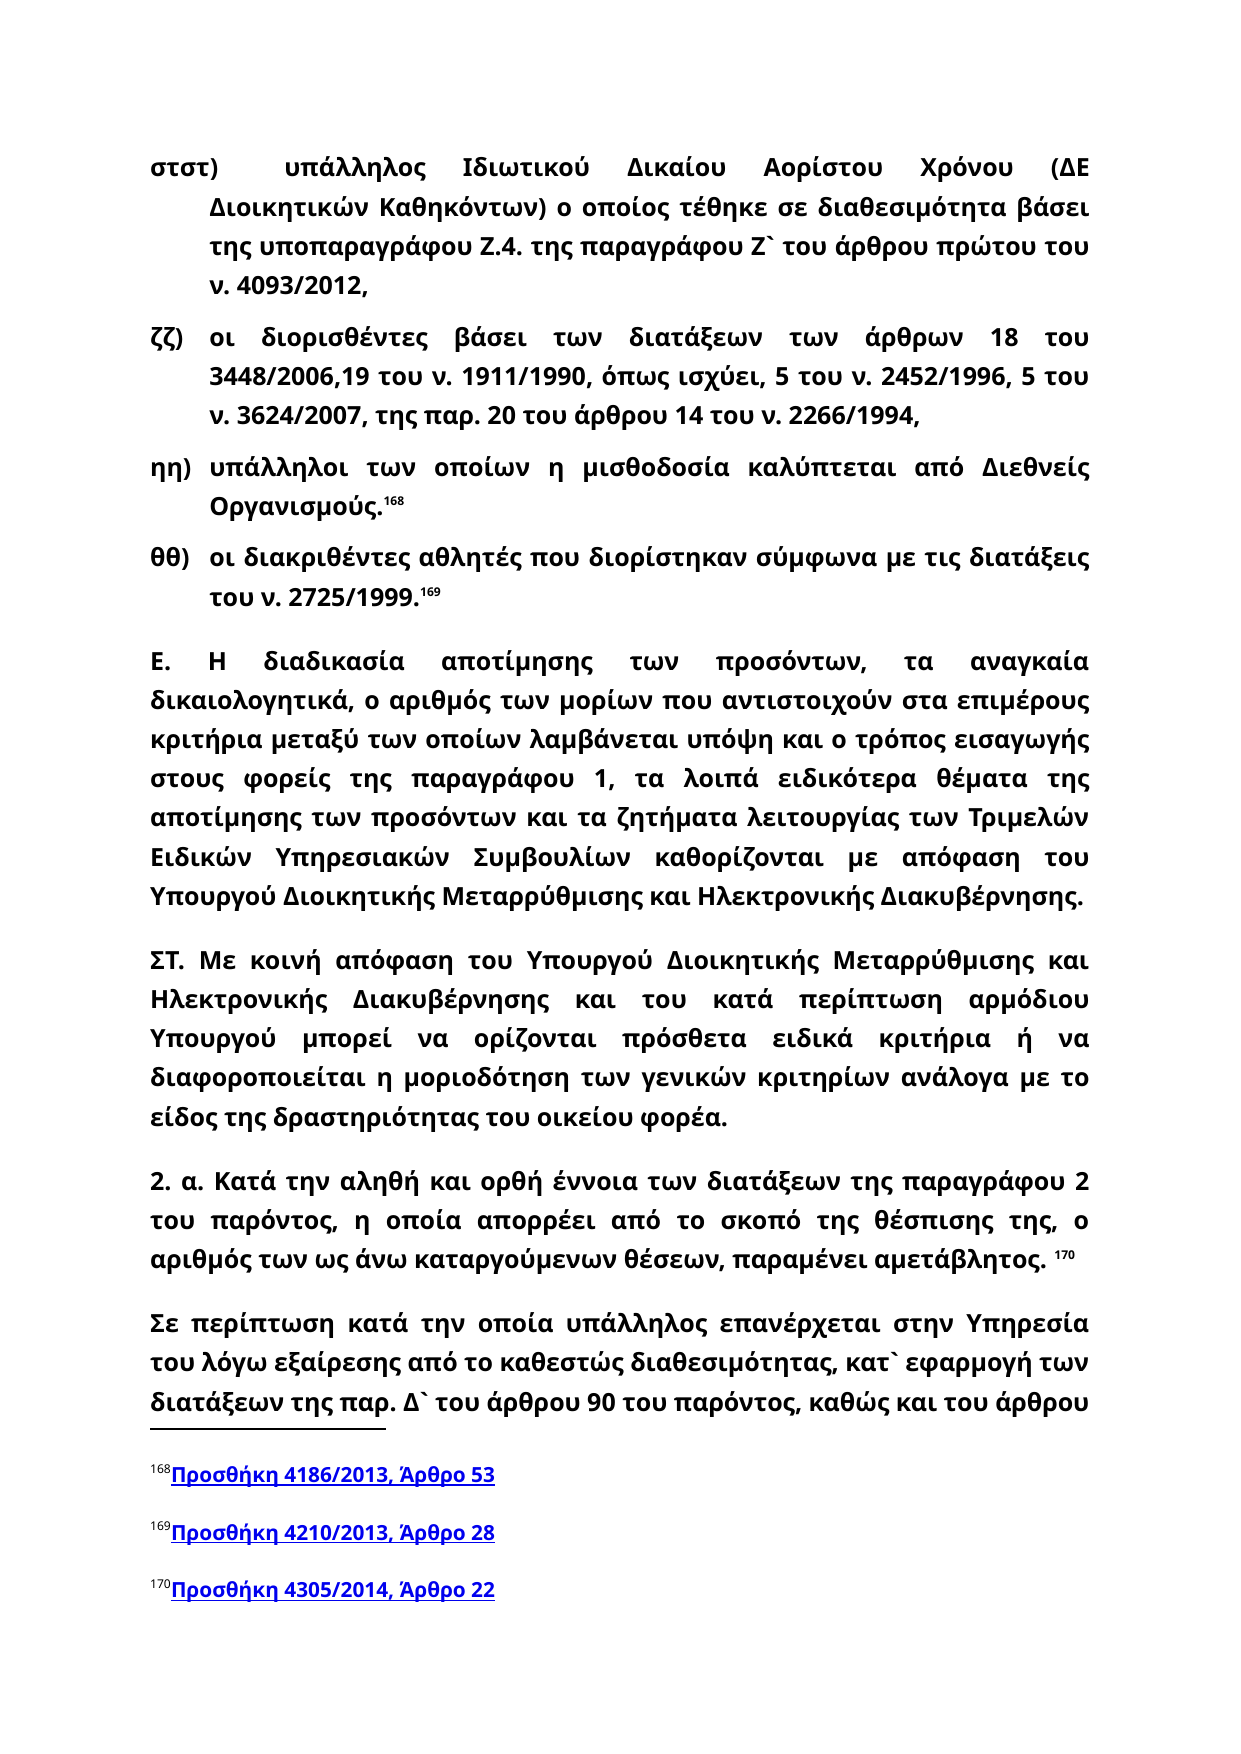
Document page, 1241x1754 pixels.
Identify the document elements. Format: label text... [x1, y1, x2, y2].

text Ε. Η διαδικασία αποτίμησης των προσόντων, τα αναγκαία δικαιολογητικά, ο αριθμός των μορίων που αντιστοιχούν στα επιμέρους κριτήρια μεταξύ των οποίων λαμβάνεται υπόψη και ο τρόπος εισαγωγής στους φορείς της παραγράφου 1, τα λοιπά ειδικότερα θέματα της αποτίμησης των προσόντων και τα ζητήματα λειτουργίας των Τριμελών Ειδικών Υπηρεσιακών Συμβουλίων καθορίζονται με απόφαση του Υπουργού Διοικητικής Μεταρρύθμισης και Ηλεκτρονικής Διακυβέρνησης. [150, 643, 1090, 912]
text Προσθήκη 4305/2014, Άρθρο 22 [150, 1576, 1090, 1604]
list ηη) υπάλληλοι των οποίων η μισθοδοσία καλύπτεται από Διεθνείς Οργανισμούς. [150, 449, 1090, 522]
text ΣΤ. Με κοινή απόφαση του Υπουργού Διοικητικής Μεταρρύθμισης και Ηλεκτρονικής Διακυβέρνησης και του κατά περίπτωση αρμόδιου Υπουργού μπορεί να ορίζονται πρόσθετα ειδικά κριτήρια ή να διαφοροποιείται η μοριοδότηση των γενικών κριτηρίων ανάλογα με το είδος της δραστηριότητας του οικείου φορέα. [150, 942, 1090, 1133]
list στστ) υπάλληλος Ιδιωτικού Δικαίου Αορίστου Χρόνου (ΔΕ Διοικητικών Καθηκόντων) ο οποίος τέθηκε σε διαθεσιμότητα βάσει της υποπαραγράφου Ζ.4. της παραγράφου Ζ` του άρθρου πρώτου του ν. 4093/2012, [150, 150, 1090, 302]
text Προσθήκη 4210/2013, Άρθρο 28 [150, 1518, 1090, 1546]
text Προσθήκη 4186/2013, Άρθρο 53 [150, 1460, 1090, 1489]
text 2. α. Κατά την αληθή και ορθή έννοια των διατάξεων της παραγράφου 2 του παρόντος, η οποία απορρέει από το σκοπό της θέσπισης της, ο αριθμός των ως άνω καταργούμενων θέσεων, παραμένει αμετάβλητος. [150, 1163, 1090, 1276]
text Σε περίπτωση κατά την οποία υπάλληλος επανέρχεται στην Υπηρεσία του λόγω εξαίρεσης από το καθεστώς διαθεσιμότητας, κατ` εφαρμογή των διατάξεων της παρ. Δ` του άρθρου 90 του παρόντος, καθώς και του άρθρου [150, 1306, 1090, 1418]
list θθ) οι διακριθέντες αθλητές που διορίστηκαν σύμφωνα με τις διατάξεις του ν. 2725/1999. [150, 540, 1090, 613]
list ζζ) οι διορισθέντες βάσει των διατάξεων των άρθρων 18 του 3448/2006,19 του ν. 1911/1990, όπως ισχύει, 5 του ν. 2452/1996, 5 του ν. 3624/2007, της παρ. 20 του άρθρου 14 του ν. 2266/1994, [150, 319, 1090, 432]
